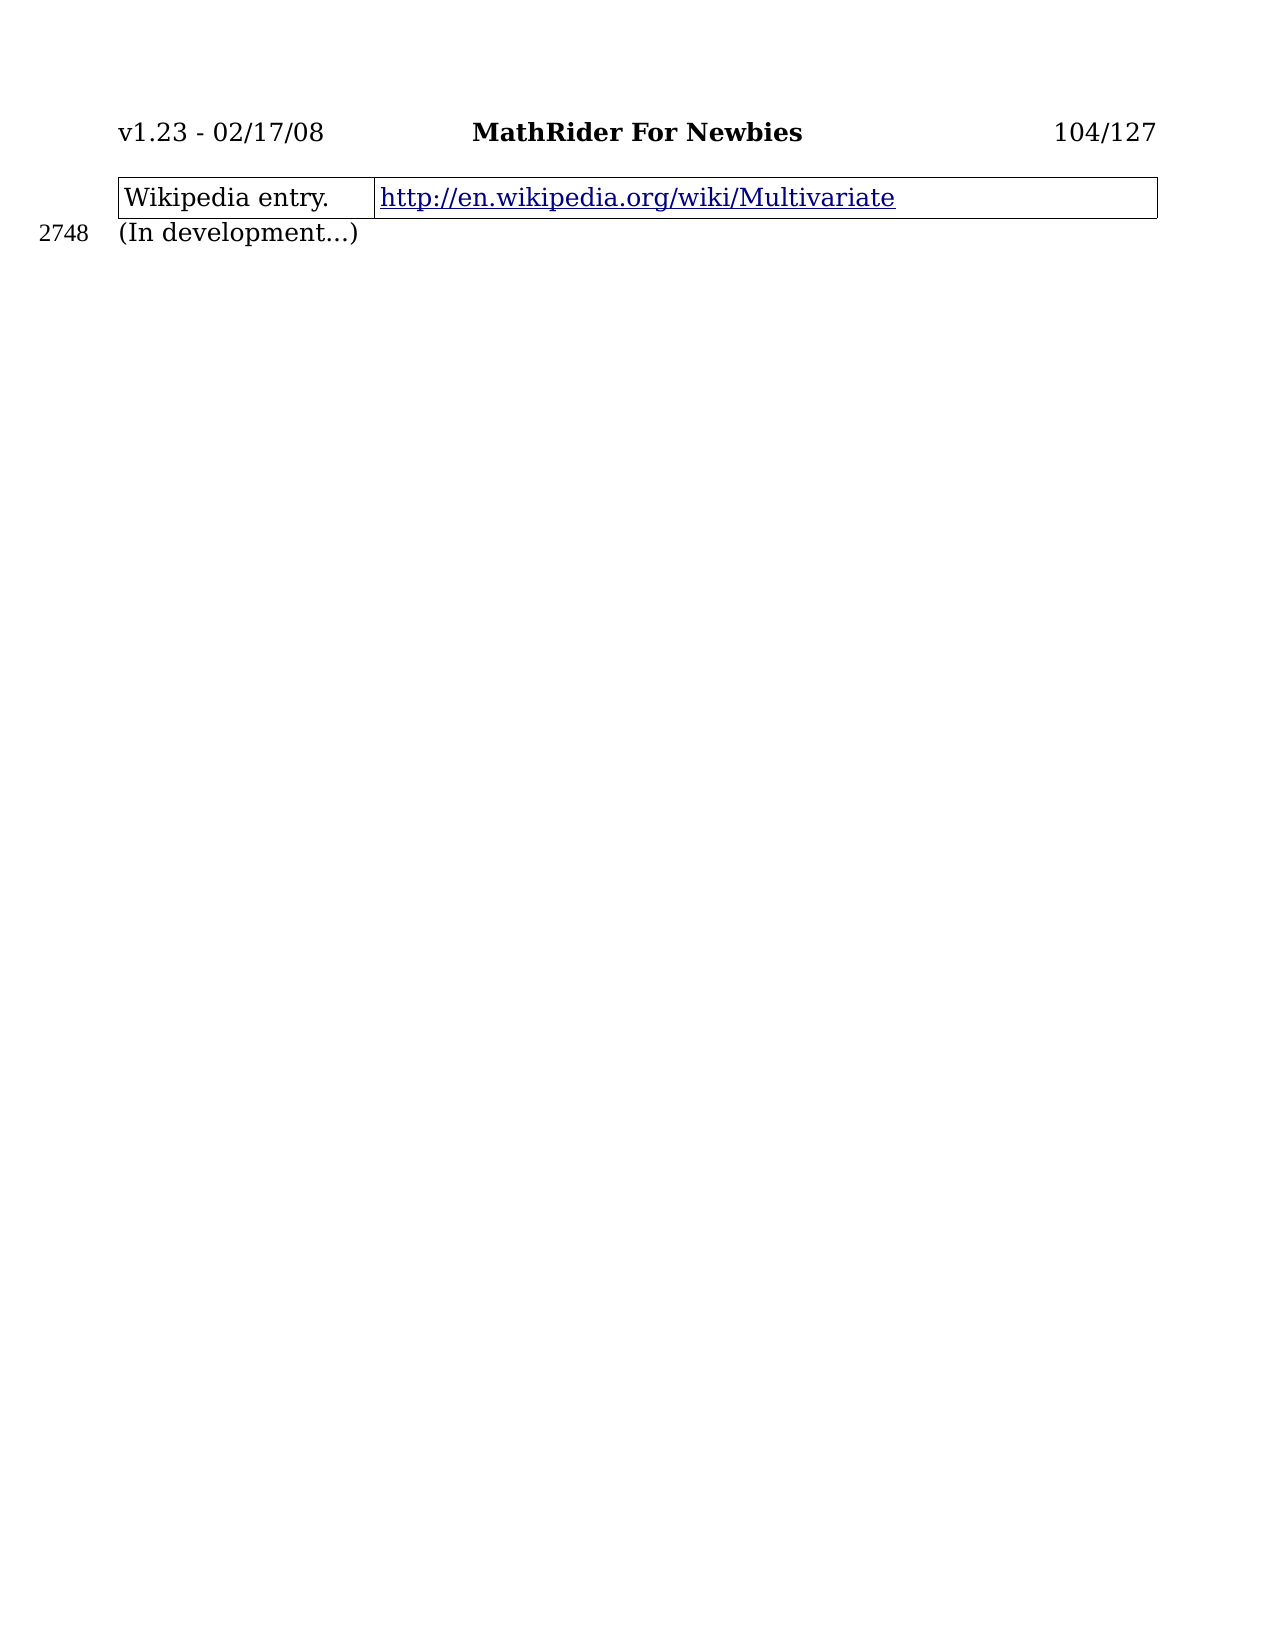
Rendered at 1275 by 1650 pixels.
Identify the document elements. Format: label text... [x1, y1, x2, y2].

table_header Wikipedia entry. [119, 178, 374, 218]
text (In development...) [118, 219, 1157, 247]
table_header http://en.wikipedia.org/wiki/Multivariate [375, 178, 1157, 218]
